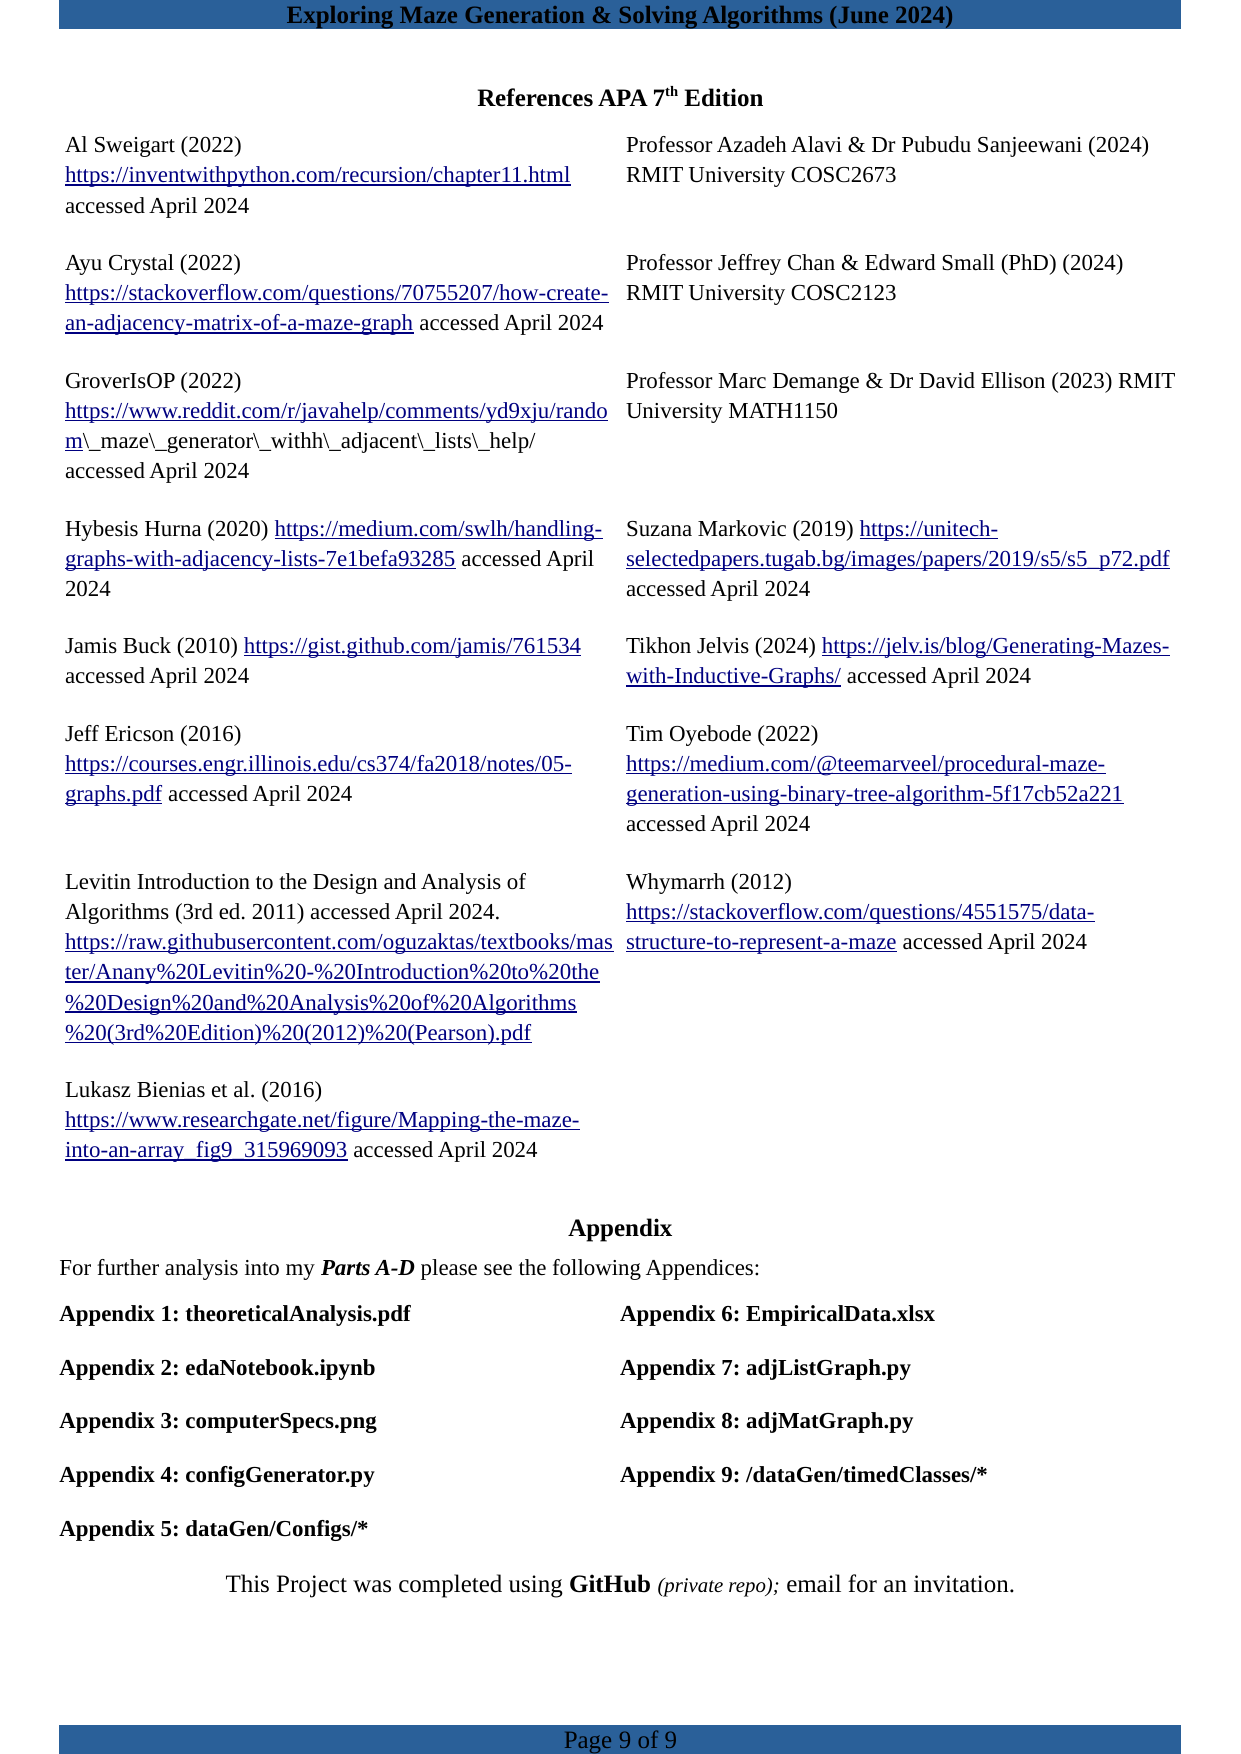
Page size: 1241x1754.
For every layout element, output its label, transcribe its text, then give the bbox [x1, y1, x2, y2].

table_header Appendix 6: EmpiricalData.xlsx [621, 1300, 1181, 1353]
table_cell Jamis Buck (2010) https://gist.github.com/jamis/761534 accessed April 2024 [60, 627, 619, 713]
table_header Professor Azadeh Alavi & Dr Pubudu Sanjeewani (2024) RMIT University COSC2673 [621, 126, 1181, 242]
table_cell [621, 1070, 1181, 1187]
subtitle Appendix [59, 1213, 1181, 1242]
table_header Appendix 1: theoreticalAnalysis.pdf [60, 1300, 619, 1353]
table_cell Whymarrh (2012) https://stackoverflow.com/questions/4551575/data-structure-to-represent-a-maze accessed April 2024 [621, 862, 1181, 1069]
table_cell Appendix 8: adjMatGraph.py [621, 1408, 1181, 1460]
table_cell Jeff Ericson (2016) https://courses.engr.illinois.edu/cs374/fa2018/notes/05-graphs.pdf accessed April 2024 [60, 714, 619, 861]
text For further analysis into my Parts A-D please see the following Appendices: [59, 1254, 1181, 1281]
table_cell [621, 1515, 1181, 1568]
table_cell Appendix 4: configGenerator.py [60, 1461, 619, 1514]
subtitle References APA 7th Edition [59, 83, 1181, 112]
table_cell Lukasz Bienias et al. (2016) https://www.researchgate.net/figure/Mapping-the-maze-into-an-array_fig9_315969093 accessed April 2024 [60, 1070, 619, 1187]
table_header Al Sweigart (2022) https://inventwithpython.com/recursion/chapter11.html accessed April 2024 [60, 126, 619, 242]
table_cell GroverIsOP (2022) https://www.reddit.com/r/javahelp/comments/yd9xju/random\_maze\_generator\_withh\_adjacent\_lists\_help/ accessed April 2024 [60, 361, 619, 508]
table_cell Levitin Introduction to the Design and Analysis of Algorithms (3rd ed. 2011) accessed April 2024. https://raw.githubusercontent.com/oguzaktas/textbooks/master/Anany%20Levitin%20-%20Introduction%20to%20the%20Design%20and%20Analysis%20of%20Algorithms%20(3rd%20Edition)%20(2012)%20(Pearson).pdf [60, 862, 619, 1069]
table_cell Tim Oyebode (2022) https://medium.com/@teemarveel/procedural-maze-generation-using-binary-tree-algorithm-5f17cb52a221 accessed April 2024 [621, 714, 1181, 861]
table_cell Appendix 7: adjListGraph.py [621, 1354, 1181, 1407]
table_cell Tikhon Jelvis (2024) https://jelv.is/blog/Generating-Mazes-with-Inductive-Graphs/ accessed April 2024 [621, 627, 1181, 713]
table_cell Appendix 3: computerSpecs.png [60, 1408, 619, 1460]
table_cell Ayu Crystal (2022) https://stackoverflow.com/questions/70755207/how-create-an-adjacency-matrix-of-a-maze-graph accessed April 2024 [60, 243, 619, 360]
table_cell Suzana Markovic (2019) https://unitech-selectedpapers.tugab.bg/images/papers/2019/s5/s5_p72.pdf accessed April 2024 [621, 509, 1181, 626]
table_cell Appendix 2: edaNotebook.ipynb [60, 1354, 619, 1407]
table_cell Professor Jeffrey Chan & Edward Small (PhD) (2024) RMIT University COSC2123 [621, 243, 1181, 360]
table_cell Hybesis Hurna (2020) https://medium.com/swlh/handling-graphs-with-adjacency-lists-7e1befa93285 accessed April 2024 [60, 509, 619, 626]
table_cell Appendix 9: /dataGen/timedClasses/* [621, 1461, 1181, 1514]
table_cell Appendix 5: dataGen/Configs/* [60, 1515, 619, 1568]
table_cell Professor Marc Demange & Dr David Ellison (2023) RMIT University MATH1150 [621, 361, 1181, 508]
text This Project was completed using GitHub (private repo); email for an invitation. [59, 1569, 1181, 1598]
